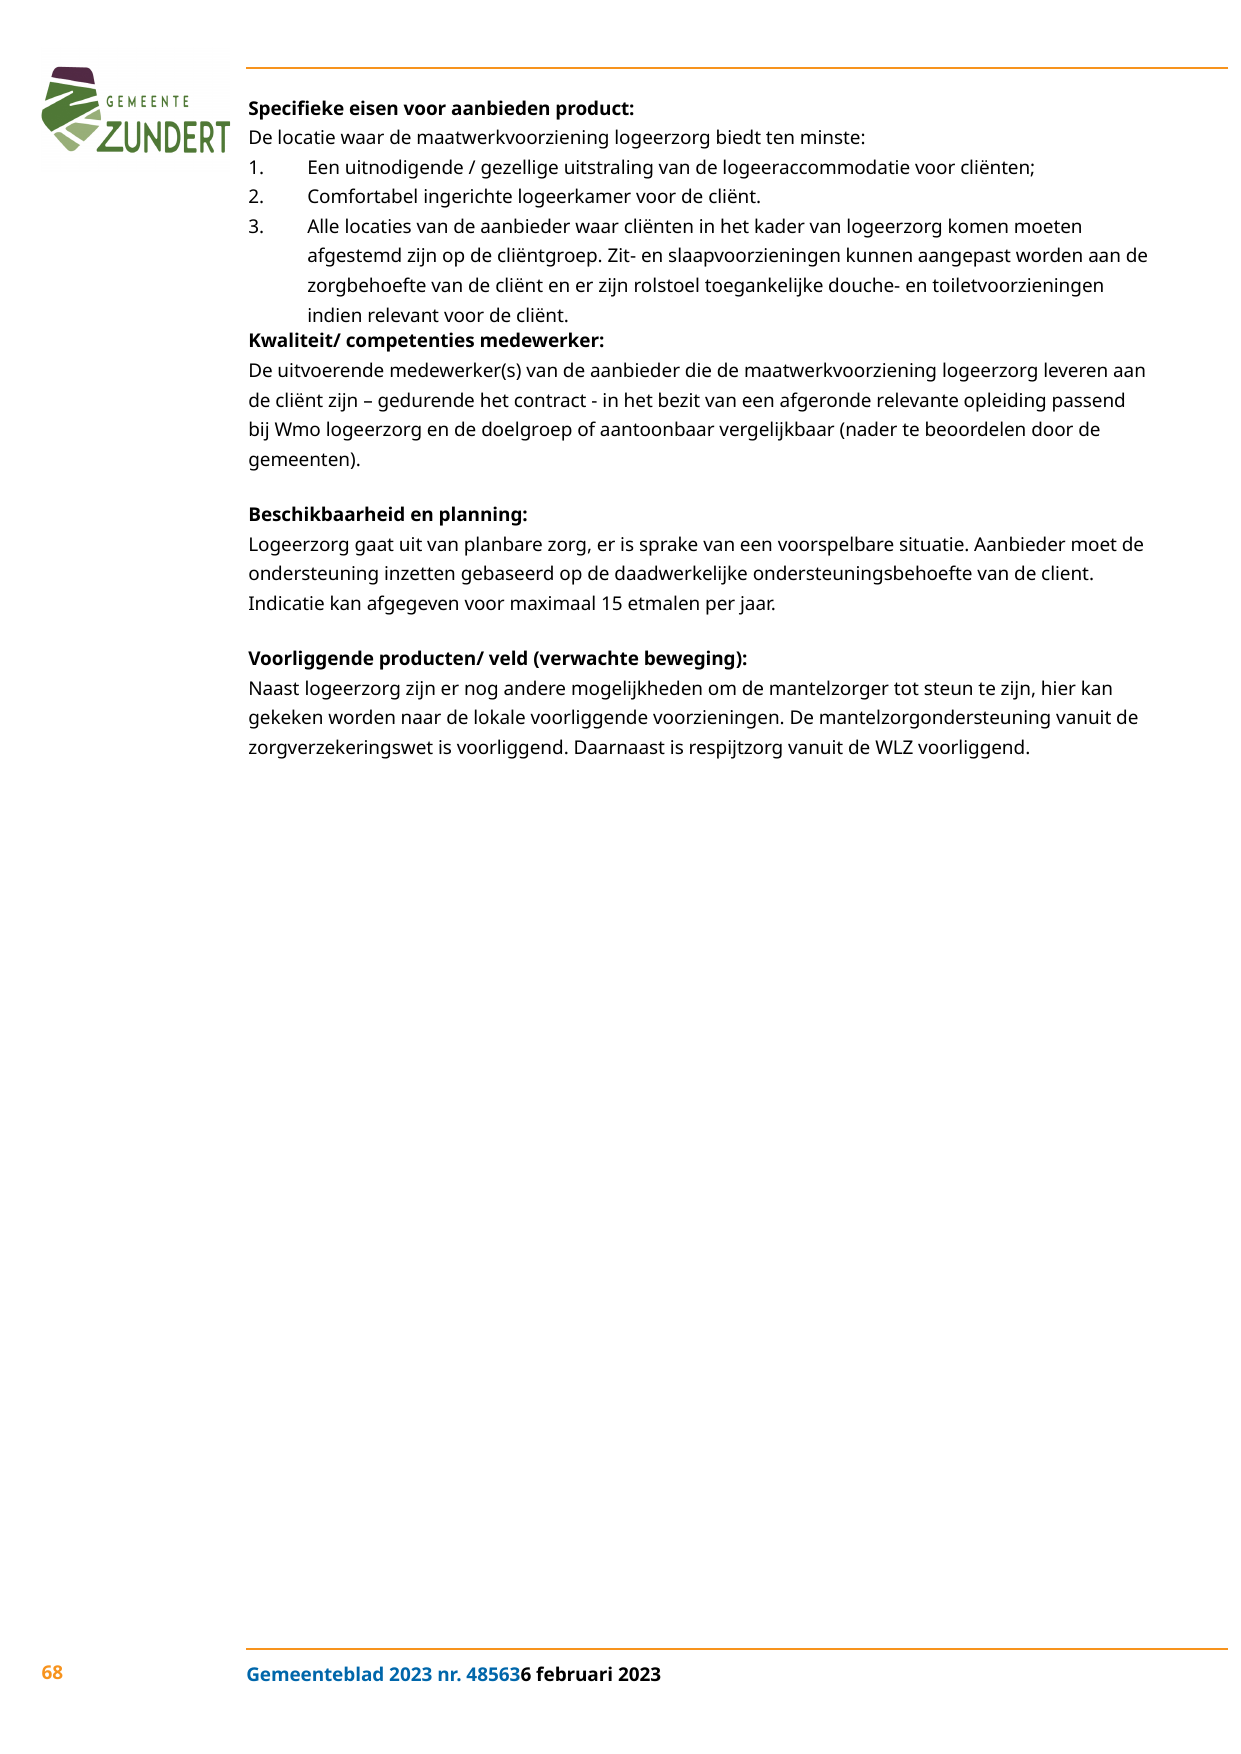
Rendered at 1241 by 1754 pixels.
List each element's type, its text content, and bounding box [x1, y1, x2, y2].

picture [41, 47, 231, 172]
table_cell Kwaliteit/ competenties medewerker: De uitvoerende medewerker(s) van de aanbieder die de maatwerkvoorziening logeerzorg leveren aan de cliënt zijn – gedurende het contract - in het bezit van een afgeronde relevante opleiding passend bij Wmo logeerzorg en de doelgroep of aantoonbaar vergelijkbaar (nader te beoordelen door de gemeenten). [248, 328, 1152, 501]
table_cell Beschikbaarheid en planning: Logeerzorg gaat uit van planbare zorg, er is sprake van een voorspelbare situatie. Aanbieder moet de ondersteuning inzetten gebaseerd op de daadwerkelijke ondersteuningsbehoefte van de client. Indicatie kan afgegeven voor maximaal 15 etmalen per jaar. [248, 501, 1152, 645]
table_cell Voorliggende producten/ veld (verwachte beweging): Naast logeerzorg zijn er nog andere mogelijkheden om de mantelzorger tot steun te zijn, hier kan gekeken worden naar de lokale voorliggende voorzieningen. De mantelzorgondersteuning vanuit de zorgverzekeringswet is voorliggend. Daarnaast is respijtzorg vanuit de WLZ voorliggend. [248, 645, 1152, 760]
table_cell Specifieke eisen voor aanbieden product: De locatie waar de maatwerkvoorziening logeerzorg biedt ten minste: Een uitnodigende / gezellige uitstraling van de logeeraccommodatie voor cliënten; Comfortabel ingerichte logeerkamer voor de cliënt. Alle locaties van de aanbieder waar cliënten in het kader van logeerzorg komen moeten afgestemd zijn op de cliëntgroep. Zit- en slaapvoorzieningen kunnen aangepast worden aan de zorgbehoefte van de cliënt en er zijn rolstoel toegankelijke douche- en toiletvoorzieningen indien relevant voor de cliënt. [248, 95, 1152, 328]
